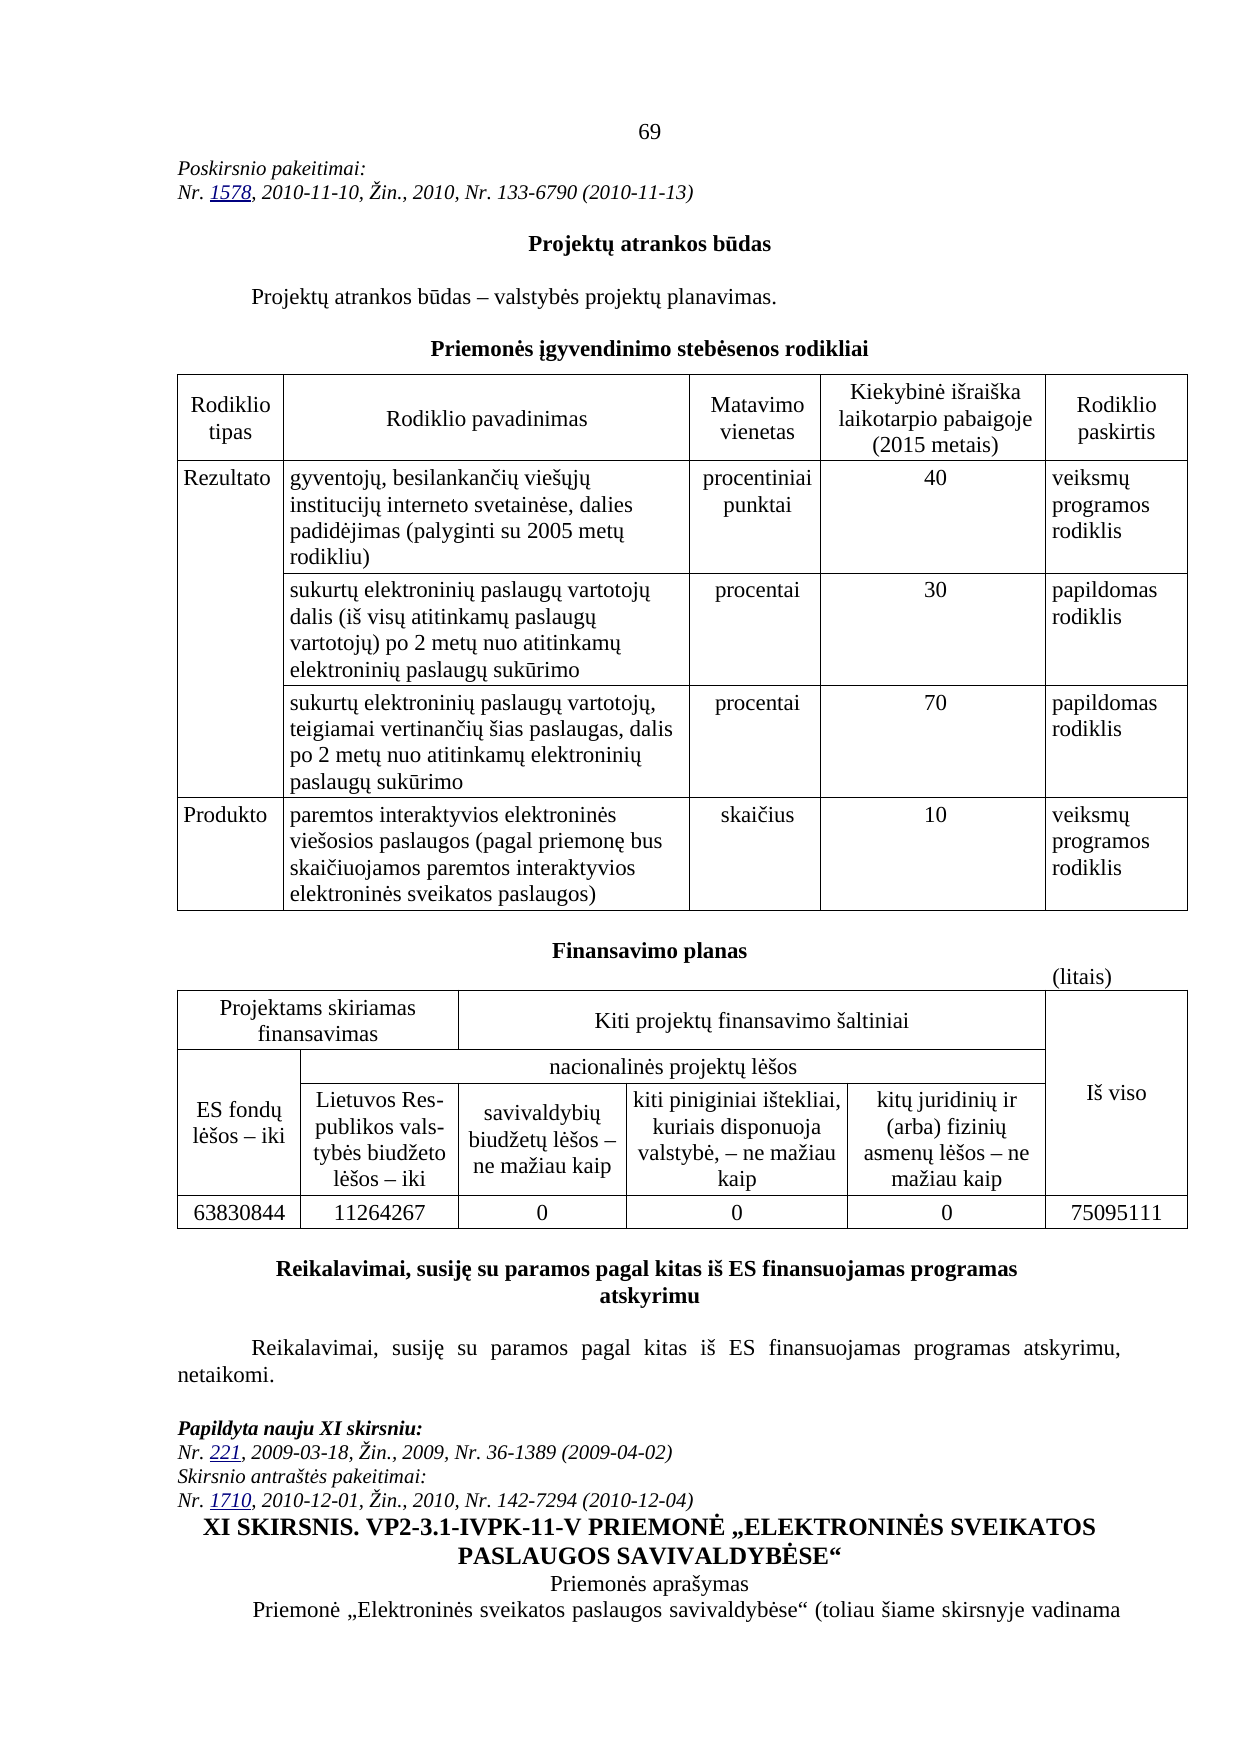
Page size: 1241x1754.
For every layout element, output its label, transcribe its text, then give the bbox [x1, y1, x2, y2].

table_cell savivaldybių biudžetų lėšos – ne mažiau kaip [459, 1084, 626, 1195]
text Priemonės aprašymas [177, 1569, 1122, 1596]
table_cell skaičius [690, 798, 820, 909]
table_cell procentai [690, 686, 820, 797]
text Nr. 221, 2009-03-18, Žin., 2009, Nr. 36-1389 (2009-04-02) [177, 1440, 1122, 1464]
table_cell 11264267 [301, 1196, 458, 1228]
table_cell sukurtų elektroninių paslaugų vartotojų, teigiamai vertinančių šias paslaugas, dalis po 2 metų nuo atitinkamų elektroninių paslaugų sukūrimo [284, 686, 689, 797]
table_cell 63830844 [178, 1196, 300, 1228]
table_cell Produkto [178, 798, 283, 909]
table_header Rodiklio pavadinimas [284, 375, 689, 460]
table_cell gyventojų, besilankančių viešųjų institucijų interneto svetainėse, dalies padidėjimas (palyginti su 2005 metų rodikliu) [284, 461, 689, 573]
table_cell 0 [459, 1196, 626, 1228]
text Projektų atrankos būdas – valstybės projektų planavimas. [177, 283, 1122, 309]
table_cell papildomas rodiklis [1046, 686, 1187, 797]
table_cell 70 [821, 686, 1045, 797]
table_header Projektams skiriamas finansavimas [178, 991, 458, 1049]
table_cell 40 [821, 461, 1045, 573]
table_cell procentiniai punktai [690, 461, 820, 573]
text Nr. 1578, 2010-11-10, Žin., 2010, Nr. 133-6790 (2010-11-13) [177, 180, 1122, 204]
table_header Rodiklio tipas [178, 375, 283, 460]
text Nr. 1710, 2010-12-01, Žin., 2010, Nr. 142-7294 (2010-12-04) [177, 1488, 1122, 1512]
text Skirsnio antraštės pakeitimai: [177, 1464, 1122, 1488]
table_cell Rezultato [178, 461, 283, 797]
table_cell kiti piniginiai ištekliai, kuriais disponuoja valstybė, – ne mažiau kaip [627, 1084, 847, 1195]
table_cell 0 [848, 1196, 1045, 1228]
text Priemonė „Elektroninės sveikatos paslaugos savivaldybėse“ (toliau šiame skirsnyje vadinama [177, 1596, 1122, 1622]
text Projektų atrankos būdas [177, 230, 1122, 256]
text Finansavimo planas [177, 937, 1122, 963]
text Priemonės įgyvendinimo stebėsenos rodikliai [177, 336, 1122, 362]
table_cell 30 [821, 574, 1045, 685]
text Poskirsnio pakeitimai: [177, 156, 1122, 180]
table_header Iš viso [1046, 991, 1187, 1195]
text XI SKIRSNIS. VP2-3.1-IVPK-11-V PRIEMONĖ „ELEKTRONINĖS SVEIKATOS PASLAUGOS SAVIVALDYBĖSE“ [177, 1512, 1122, 1569]
table_cell veiksmų programos rodiklis [1046, 798, 1187, 909]
text Reikalavimai, susiję su paramos pagal kitas iš ES finansuojamas programas atskyrimu, netaikomi. [177, 1334, 1122, 1387]
table_cell kitų juridinių ir (arba) fizinių asmenų lėšos – ne mažiau kaip [848, 1084, 1045, 1195]
table_cell 10 [821, 798, 1045, 909]
table_cell paremtos interaktyvios elektroninės viešosios paslaugos (pagal priemonę bus skaičiuojamos paremtos interaktyvios elektroninės sveikatos paslaugos) [284, 798, 689, 909]
table_cell sukurtų elektroninių paslaugų vartotojų dalis (iš visų atitinkamų paslaugų vartotojų) po 2 metų nuo atitinkamų elektroninių paslaugų sukūrimo [284, 574, 689, 685]
table_cell veiksmų programos rodiklis [1046, 461, 1187, 573]
table_cell papildomas rodiklis [1046, 574, 1187, 685]
table_cell procentai [690, 574, 820, 685]
text Papildyta nauju XI skirsniu: [177, 1416, 1122, 1440]
table_cell ES fondų lėšos – iki [178, 1050, 300, 1195]
text Reikalavimai, susiję su paramos pagal kitas iš ES finansuojamas programas atskyrimu [177, 1255, 1122, 1308]
table_cell 0 [627, 1196, 847, 1228]
table_header Kiekybinė išraiška laikotarpio pabaigoje (2015 metais) [821, 375, 1045, 460]
table_header Matavimo vienetas [690, 375, 820, 460]
text (litais) [177, 963, 1112, 989]
table_header Kiti projektų finansavimo šaltiniai [459, 991, 1045, 1049]
table_cell Lietuvos Res­publikos vals­tybės biudžeto lėšos – iki [301, 1084, 458, 1195]
table_header Rodiklio paskirtis [1046, 375, 1187, 460]
table_cell 75095111 [1046, 1196, 1187, 1228]
table_cell nacionalinės projektų lėšos [301, 1050, 1045, 1082]
